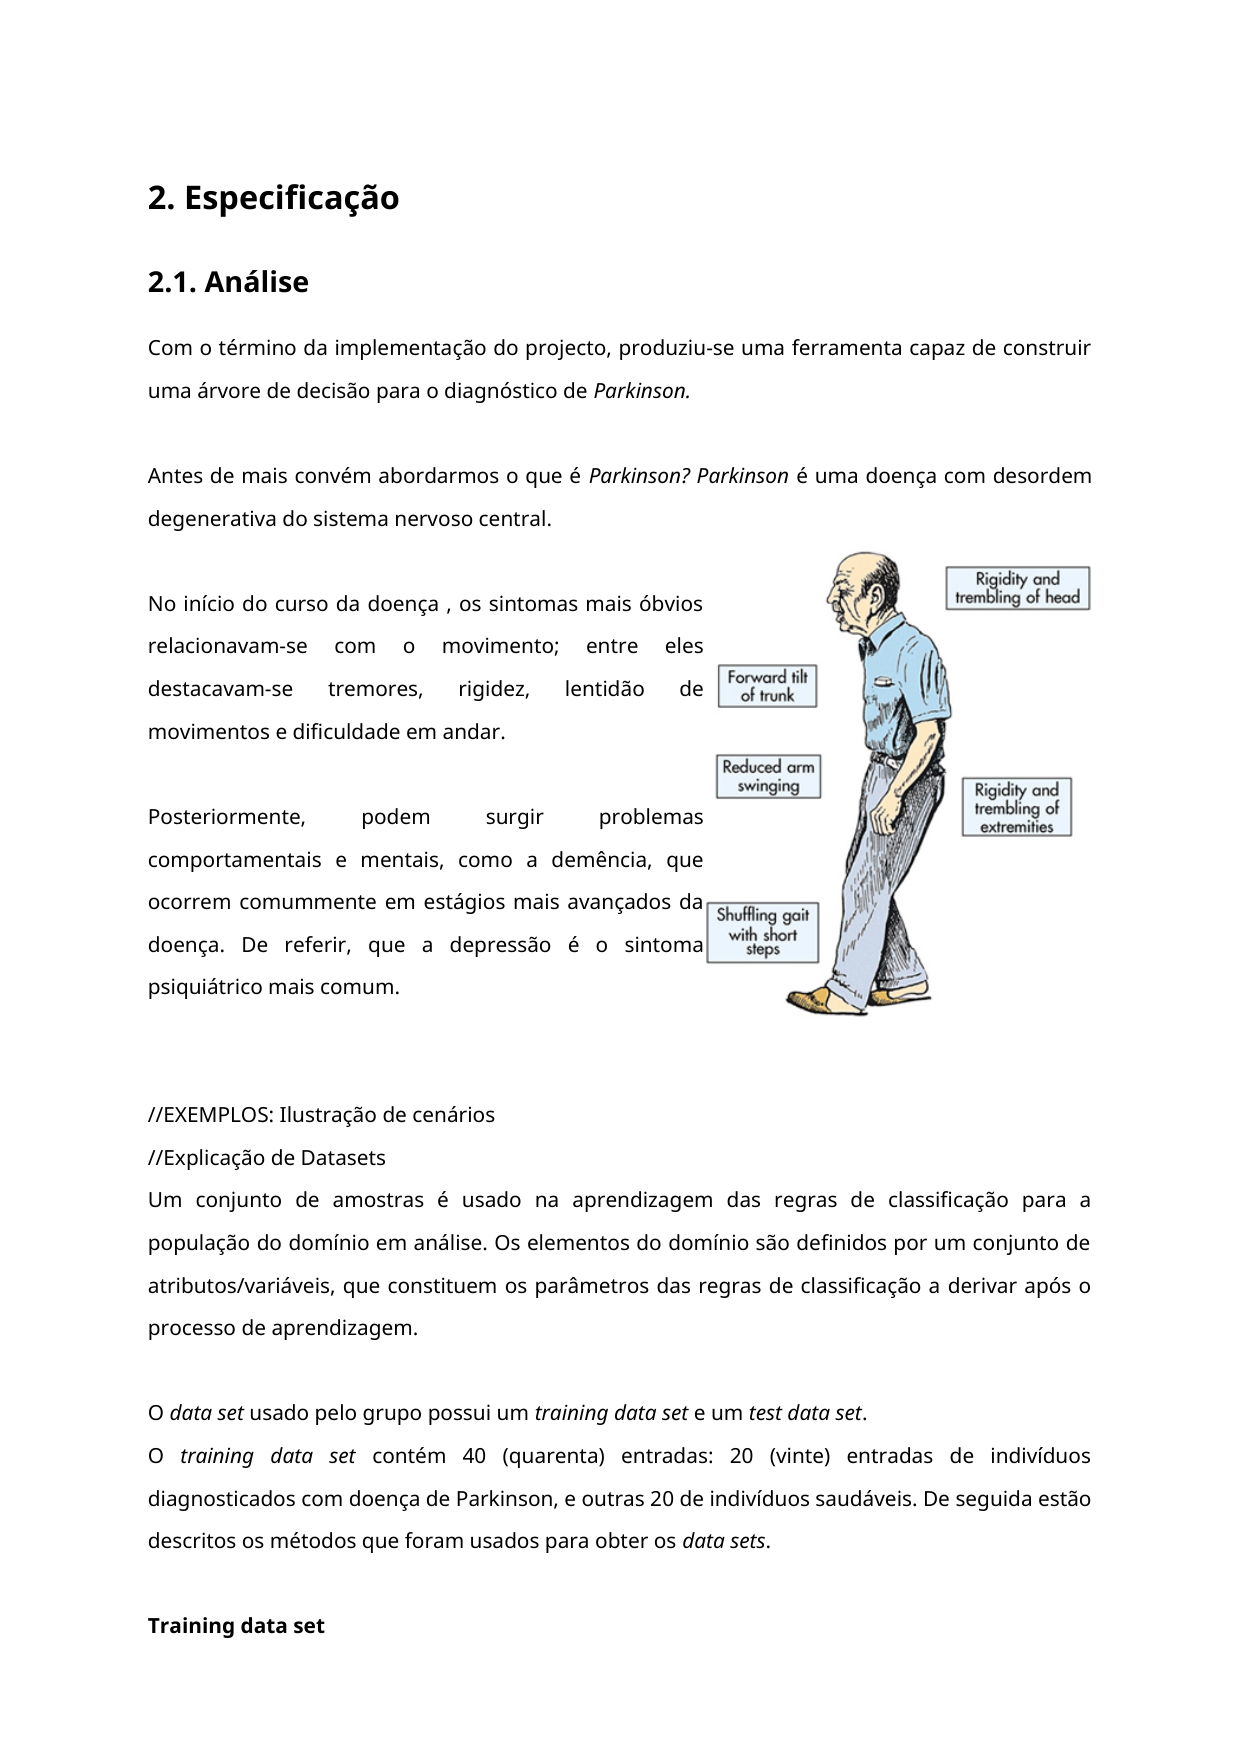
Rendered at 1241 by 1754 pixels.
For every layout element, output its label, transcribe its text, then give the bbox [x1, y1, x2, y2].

subtitle 2.1. Análise [148, 262, 1092, 301]
text Com o término da implementação do projecto, produziu-se uma ferramenta capaz de construir uma árvore de decisão para o diagnóstico de Parkinson. [148, 333, 1092, 404]
text //EXEMPLOS: Ilustração de cenários [148, 1100, 1092, 1129]
text Posteriormente, podem surgir problemas comportamentais e mentais, como a demência, que ocorrem comummente em estágios mais avançados da doença. De referir, que a depressão é o sintoma psiquiátrico mais comum. [148, 802, 704, 1001]
text Training data set [148, 1612, 1092, 1640]
text Antes de mais convém abordarmos o que é Parkinson? Parkinson é uma doença com desordem degenerativa do sistema nervoso central. [148, 461, 1092, 532]
text No início do curso da doença , os sintomas mais óbvios relacionavam-se com o movimento; entre eles destacavam-se tremores, rigidez, lentidão de movimentos e dificuldade em andar. [148, 589, 704, 745]
picture [704, 546, 1093, 1019]
text O training data set contém 40 (quarenta) entradas: 20 (vinte) entradas de indivíduos diagnosticados com doença de Parkinson, e outras 20 de indivíduos saudáveis. De seguida estão descritos os métodos que foram usados para obter os data sets. [148, 1441, 1092, 1555]
text O data set usado pelo grupo possui um training data set e um test data set. [148, 1398, 1092, 1427]
text //Explicação de Datasets [148, 1143, 1092, 1171]
text Um conjunto de amostras é usado na aprendizagem das regras de classificação para a população do domínio em análise. Os elementos do domínio são definidos por um conjunto de atributos/variáveis, que constituem os parâmetros das regras de classificação a derivar após o processo de aprendizagem. [148, 1186, 1092, 1342]
subtitle 2. Especificação [148, 175, 1092, 219]
